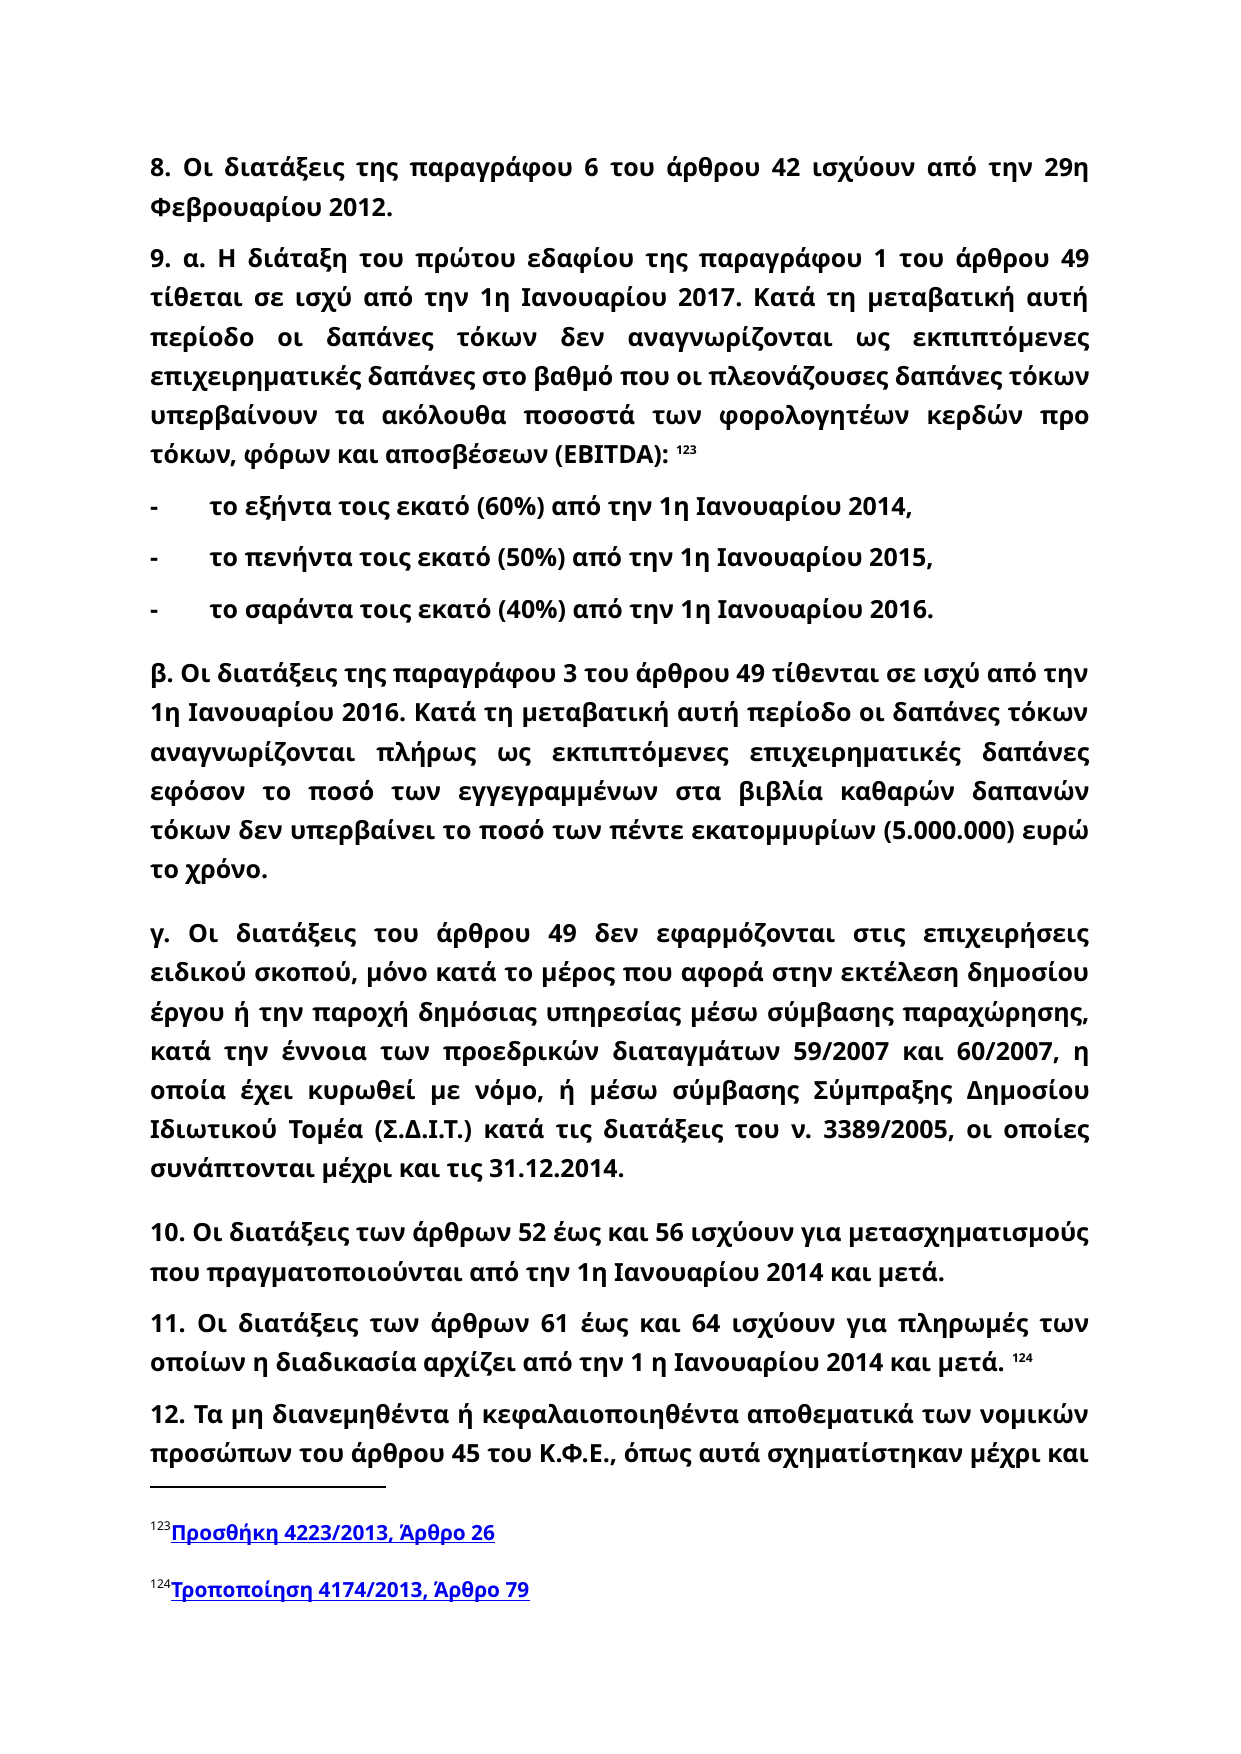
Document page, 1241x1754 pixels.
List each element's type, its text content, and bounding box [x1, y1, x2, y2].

text 12. Τα μη διανεμηθέντα ή κεφαλαιοποιηθέντα αποθεματικά των νομικών προσώπων του άρθρου 45 του Κ.Φ.Ε., όπως αυτά σχηματίστηκαν μέχρι και [150, 1397, 1090, 1470]
text Τροποποίηση 4174/2013, Άρθρο 79 [150, 1576, 1090, 1604]
list - το πενήντα τοις εκατό (50%) από την 1η Ιανουαρίου 2015, [150, 540, 1090, 574]
text γ. Οι διατάξεις του άρθρου 49 δεν εφαρμόζονται στις επιχειρήσεις ειδικού σκοπού, μόνο κατά το μέρος που αφορά στην εκτέλεση δημοσίου έργου ή την παροχή δημόσιας υπηρεσίας μέσω σύμβασης παραχώρησης, κατά την έννοια των προεδρικών διαταγμάτων 59/2007 και 60/2007, η οποία έχει κυρωθεί με νόμο, ή μέσω σύμβασης Σύμπραξης Δημοσίου Ιδιωτικού Τομέα (Σ.Δ.Ι.Τ.) κατά τις διατάξεις του ν. 3389/2005, οι οποίες συνάπτονται μέχρι και τις 31.12.2014. [150, 916, 1090, 1185]
list - το σαράντα τοις εκατό (40%) από την 1η Ιανουαρίου 2016. [150, 592, 1090, 626]
text 10. Οι διατάξεις των άρθρων 52 έως και 56 ισχύουν για μετασχηματισμούς που πραγματοποιούνται από την 1η Ιανουαρίου 2014 και μετά. [150, 1215, 1090, 1288]
text 8. Οι διατάξεις της παραγράφου 6 του άρθρου 42 ισχύουν από την 29η Φεβρουαρίου 2012. [150, 150, 1090, 223]
text 9. α. Η διάταξη του πρώτου εδαφίου της παραγράφου 1 του άρθρου 49 τίθεται σε ισχύ από την 1η Ιανουαρίου 2017. Κατά τη μεταβατική αυτή περίοδο οι δαπάνες τόκων δεν αναγνωρίζονται ως εκπιπτόμενες επιχειρηματικές δαπάνες στο βαθμό που οι πλεονάζουσες δαπάνες τόκων υπερβαίνουν τα ακόλουθα ποσοστά των φορολογητέων κερδών προ τόκων, φόρων και αποσβέσεων (EBITDA): [150, 241, 1090, 471]
text Προσθήκη 4223/2013, Άρθρο 26 [150, 1518, 1090, 1546]
list - το εξήντα τοις εκατό (60%) από την 1η Ιανουαρίου 2014, [150, 488, 1090, 522]
text 11. Οι διατάξεις των άρθρων 61 έως και 64 ισχύουν για πληρωμές των οποίων η διαδικασία αρχίζει από την 1 η Ιανουαρίου 2014 και μετά. [150, 1306, 1090, 1379]
text β. Οι διατάξεις της παραγράφου 3 του άρθρου 49 τίθενται σε ισχύ από την 1η Ιανουαρίου 2016. Κατά τη μεταβατική αυτή περίοδο οι δαπάνες τόκων αναγνωρίζονται πλήρως ως εκπιπτόμενες επιχειρηματικές δαπάνες εφόσον το ποσό των εγγεγραμμένων στα βιβλία καθαρών δαπανών τόκων δεν υπερβαίνει το ποσό των πέντε εκατομμυρίων (5.000.000) ευρώ το χρόνο. [150, 656, 1090, 886]
